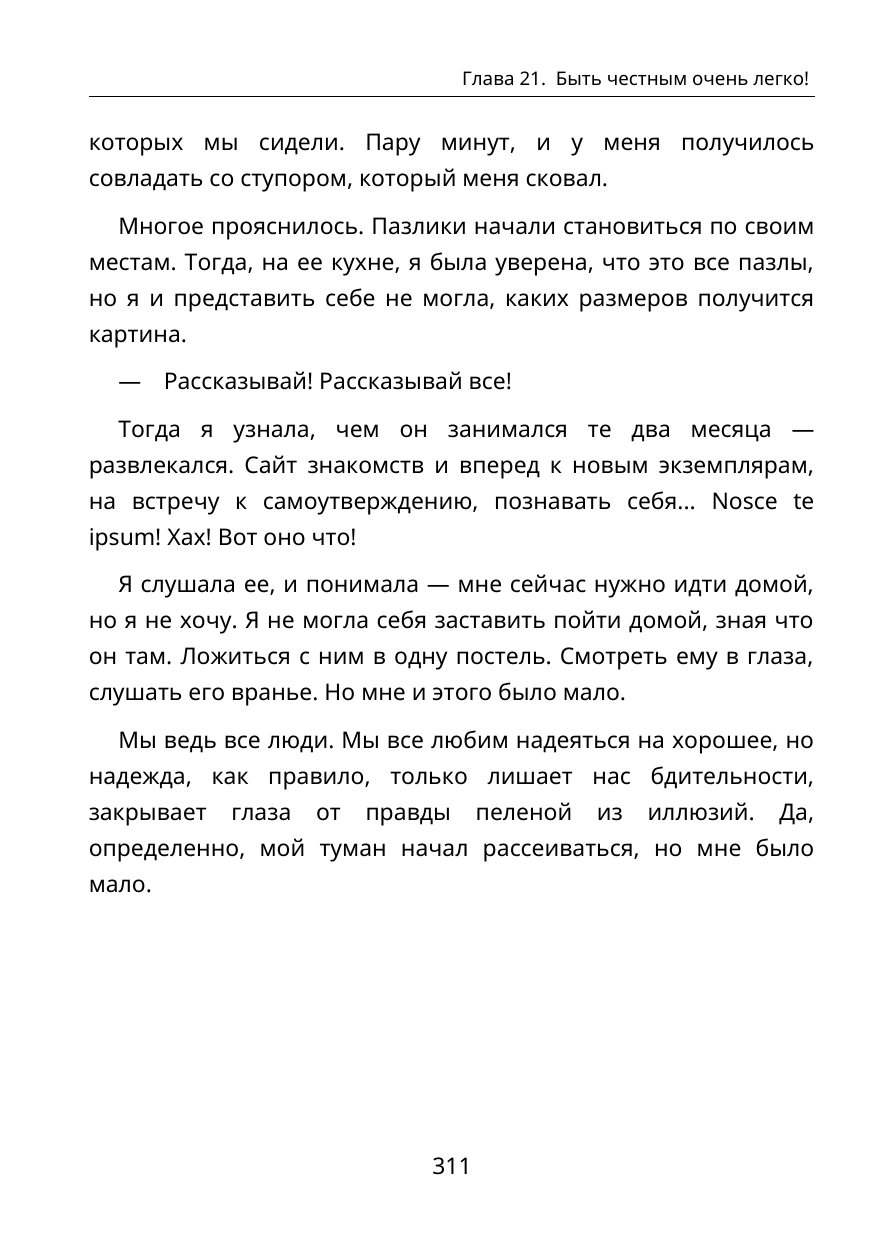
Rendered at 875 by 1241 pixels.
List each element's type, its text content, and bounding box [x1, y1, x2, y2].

text Я слушала ее, и понимала — мне сейчас нужно идти домой, но я не хочу. Я не могла себя заставить пойти домой, зная что он там. Ложиться с ним в одну постель. Смотреть ему в глаза, слушать его вранье. Но мне и этого было мало. [88, 568, 815, 707]
text Тогда я узнала, чем он занимался те два месяца — развлекался. Сайт знакомств и вперед к новым экземплярам, на встречу к самоутверждению, познавать себя... Nosce te ipsum! Хах! Вот оно что! [88, 413, 815, 552]
list Рассказывай! Рассказывай все! [88, 365, 815, 396]
text которых мы сидели. Пару минут, и у меня получилось совладать со ступором, который меня сковал. [88, 126, 815, 193]
text Мы ведь все люди. Мы все любим надеяться на хорошее, но надежда, как правило, только лишает нас бдительности, закрывает глаза от правды пеленой из иллюзий. Да, определенно, мой туман начал рассеиваться, но мне было мало. [88, 724, 815, 899]
text Многое прояснилось. Пазлики начали становиться по своим местам. Тогда, на ее кухне, я была уверена, что это все пазлы, но я и представить себе не могла, каких размеров получится картина. [88, 210, 815, 349]
